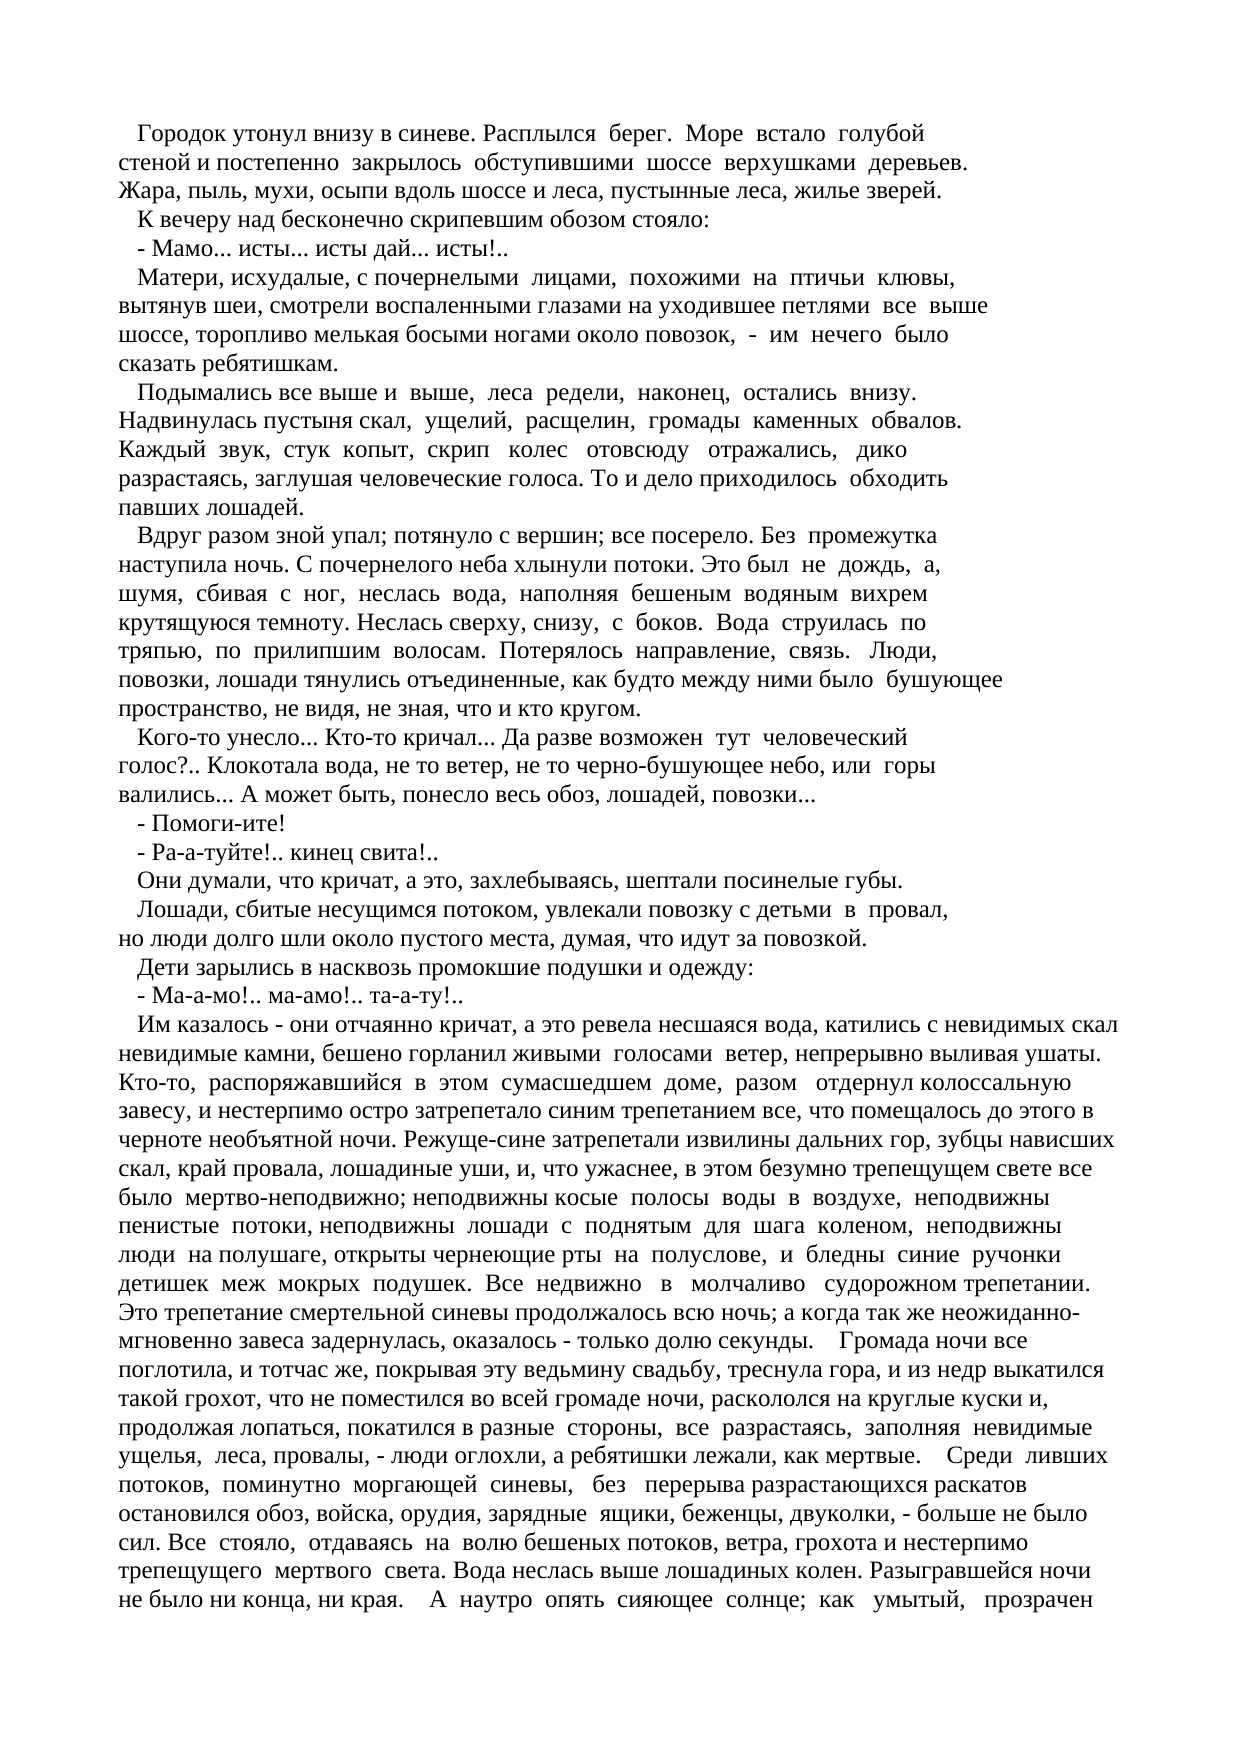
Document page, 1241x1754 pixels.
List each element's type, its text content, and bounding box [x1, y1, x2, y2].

text Дети зарылись в насквозь промокшие подушки и одежду: [118, 952, 1122, 981]
text пространство, не видя, не зная, что и кто кругом. [118, 693, 1122, 722]
text Каждый звук, стук копыт, скрип колес отовсюду отражались, дико [118, 434, 1122, 463]
text Они думали, что кричат, а это, захлебываясь, шептали посинелые губы. [118, 866, 1122, 894]
text голос?.. Клокотала вода, не то ветер, не то черно-бушующее небо, или горы [118, 751, 1122, 779]
text Подымались все выше и выше, леса редели, наконец, остались внизу. [118, 377, 1122, 406]
text сказать ребятишкам. [118, 348, 1122, 377]
text - Мамо... исты... исты дай... исты!.. [118, 233, 1122, 262]
text Кого-то унесло... Кто-то кричал... Да разве возможен тут человеческий [118, 722, 1122, 751]
text крутящуюся темноту. Неслась сверху, снизу, с боков. Вода струилась по [118, 607, 1122, 636]
text вытянув шеи, смотрели воспаленными глазами на уходившее петлями все выше [118, 291, 1122, 319]
text шумя, сбивая с ног, неслась вода, наполняя бешеным водяным вихрем [118, 578, 1122, 607]
text - Ра-а-туйте!.. кинец свита!.. [118, 837, 1122, 866]
text но люди долго шли около пустого места, думая, что идут за повозкой. [118, 923, 1122, 952]
text наступила ночь. С почернелого неба хлынули потоки. Это был не дождь, а, [118, 549, 1122, 578]
text - Ма-а-мо!.. ма-амо!.. та-а-ту!.. [118, 981, 1122, 1009]
text валились... А может быть, понесло весь обоз, лошадей, повозки... [118, 779, 1122, 808]
text шоссе, торопливо мелькая босыми ногами около повозок, - им нечего было [118, 319, 1122, 348]
text павших лошадей. [118, 492, 1122, 521]
text К вечеру над бесконечно скрипевшим обозом стояло: [118, 204, 1122, 233]
text Матери, исхудалые, с почернелыми лицами, похожими на птичьи клювы, [118, 262, 1122, 291]
text Надвинулась пустыня скал, ущелий, расщелин, громады каменных обвалов. [118, 406, 1122, 434]
text Вдруг разом зной упал; потянуло с вершин; все посерело. Без промежутка [118, 521, 1122, 549]
text стеной и постепенно закрылось обступившими шоссе верхушками деревьев. [118, 147, 1122, 176]
text тряпью, по прилипшим волосам. Потерялось направление, связь. Люди, [118, 636, 1122, 664]
text разрастаясь, заглушая человеческие голоса. То и дело приходилось обходить [118, 463, 1122, 492]
text - Помоги-ите! [118, 808, 1122, 837]
text Лошади, сбитые несущимся потоком, увлекали повозку с детьми в провал, [118, 894, 1122, 923]
text Им казалось - они отчаянно кричат, а это ревела несшаяся вода, катились с невидимых скал невидимые камни, бешено горланил живыми голосами ветер, непрерывно выливая ушаты. Кто-то, распоряжавшийся в этом сумасшедшем доме, разом отдернул колоссальную завесу, и нестерпимо остро затрепетало синим трепетанием все, что помещалось до этого в черноте необъятной ночи. Режуще-сине затрепетали извилины дальних гор, зубцы нависших скал, край провала, лошадиные уши, и, что ужаснее, в этом безумно трепещущем свете все было мертво-неподвижно; неподвижны косые полосы воды в воздухе, неподвижны пенистые потоки, неподвижны лошади с поднятым для шага коленом, неподвижны люди на полушаге, открыты чернеющие рты на полуслове, и бледны синие ручонки детишек меж мокрых подушек. Все недвижно в молчаливо судорожном трепетании. Это трепетание смертельной синевы продолжалось всю ночь; а когда так же неожиданно-мгновенно завеса задернулась, оказалось - только долю секунды. Громада ночи все поглотила, и тотчас же, покрывая эту ведьмину свадьбу, треснула гора, и из недр выкатился такой грохот, что не поместился во всей громаде ночи, раскололся на круглые куски и, продолжая лопаться, покатился в разные стороны, все разрастаясь, заполняя невидимые ущелья, леса, провалы, - люди оглохли, а ребятишки лежали, как мертвые. Среди ливших потоков, поминутно моргающей синевы, без перерыва разрастающихся раскатов остановился обоз, войска, орудия, зарядные ящики, беженцы, двуколки, - больше не было сил. Все стояло, отдаваясь на волю бешеных потоков, ветра, грохота и нестерпимо трепещущего мертвого света. Вода неслась выше лошадиных колен. Разыгравшейся ночи не было ни конца, ни края. А наутро опять сияющее солнце; как умытый, прозрачен [118, 1009, 1122, 1613]
text повозки, лошади тянулись отъединенные, как будто между ними было бушующее [118, 664, 1122, 693]
text Жара, пыль, мухи, осыпи вдоль шоссе и леса, пустынные леса, жилье зверей. [118, 176, 1122, 204]
text Городок утонул внизу в синеве. Расплылся берег. Море встало голубой [118, 118, 1122, 147]
